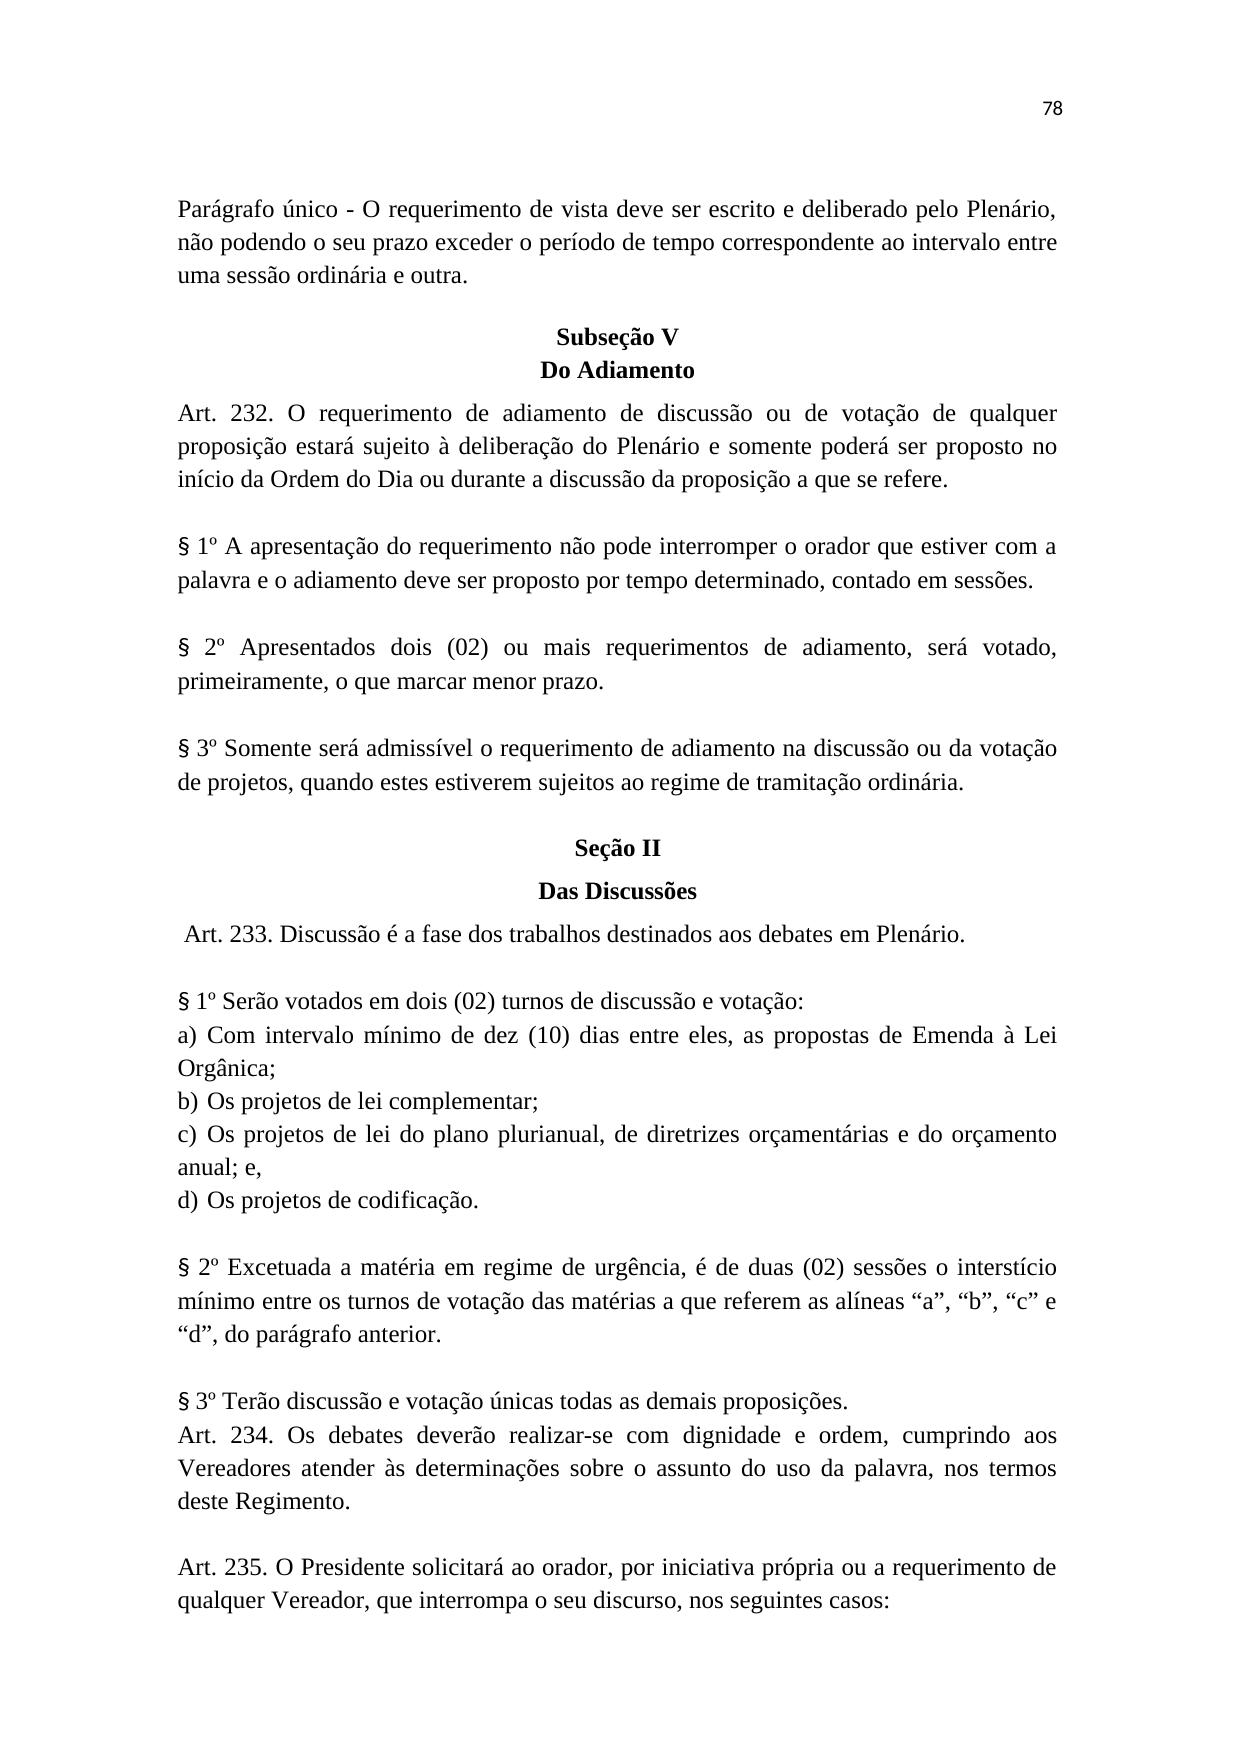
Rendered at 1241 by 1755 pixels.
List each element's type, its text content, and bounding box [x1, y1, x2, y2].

text Art. 234. Os debates deverão realizar-se com dignidade e ordem, cumprindo aos Vereadores atender às determinações sobre o assunto do uso da palavra, nos termos deste Regimento. [177, 1420, 1058, 1515]
text § 2º Excetuada a matéria em regime de urgência, é de duas (02) sessões o interstício mínimo entre os turnos de votação das matérias a que referem as alíneas “a”, “b”, “c” e “d”, do parágrafo anterior. [177, 1251, 1058, 1348]
list Os projetos de codificação. [177, 1185, 1058, 1214]
text Art. 232. O requerimento de adiamento de discussão ou de votação de qualquer proposição estará sujeito à deliberação do Plenário e somente poderá ser proposto no início da Ordem do Dia ou durante a discussão da proposição a que se refere. [177, 398, 1058, 493]
text § 2º Apresentados dois (02) ou mais requerimentos de adiamento, será votado, primeiramente, o que marcar menor prazo. [177, 631, 1058, 695]
list Com intervalo mínimo de dez (10) dias entre eles, as propostas de Emenda à Lei Orgânica; [177, 1020, 1058, 1082]
text Art. 233. Discussão é a fase dos trabalhos destinados aos debates em Plenário. [177, 919, 1058, 948]
text Do Adiamento [177, 355, 1058, 384]
text § 1º A apresentação do requerimento não pode interromper o orador que estiver com a palavra e o adiamento deve ser proposto por tempo determinado, contado em sessões. [177, 530, 1058, 594]
text § 1º Serão votados em dois (02) turnos de discussão e votação: [177, 985, 1058, 1016]
text § 3º Terão discussão e votação únicas todas as demais proposições. [177, 1385, 1058, 1416]
text Subseção V [177, 322, 1058, 351]
text Das Discussões [177, 876, 1058, 905]
text Parágrafo único - O requerimento de vista deve ser escrito e deliberado pelo Plenário, não podendo o seu prazo exceder o período de tempo correspondente ao intervalo entre uma sessão ordinária e outra. [177, 194, 1058, 289]
text § 3º Somente será admissível o requerimento de adiamento na discussão ou da votação de projetos, quando estes estiverem sujeitos ao regime de tramitação ordinária. [177, 732, 1058, 796]
list Os projetos de lei complementar; [177, 1086, 1058, 1115]
text Art. 235. O Presidente solicitará ao orador, por iniciativa própria ou a requerimento de qualquer Vereador, que interrompa o seu discurso, nos seguintes casos: [177, 1552, 1058, 1614]
list Os projetos de lei do plano plurianual, de diretrizes orçamentárias e do orçamento anual; e, [177, 1119, 1058, 1181]
text Seção II [177, 833, 1058, 862]
